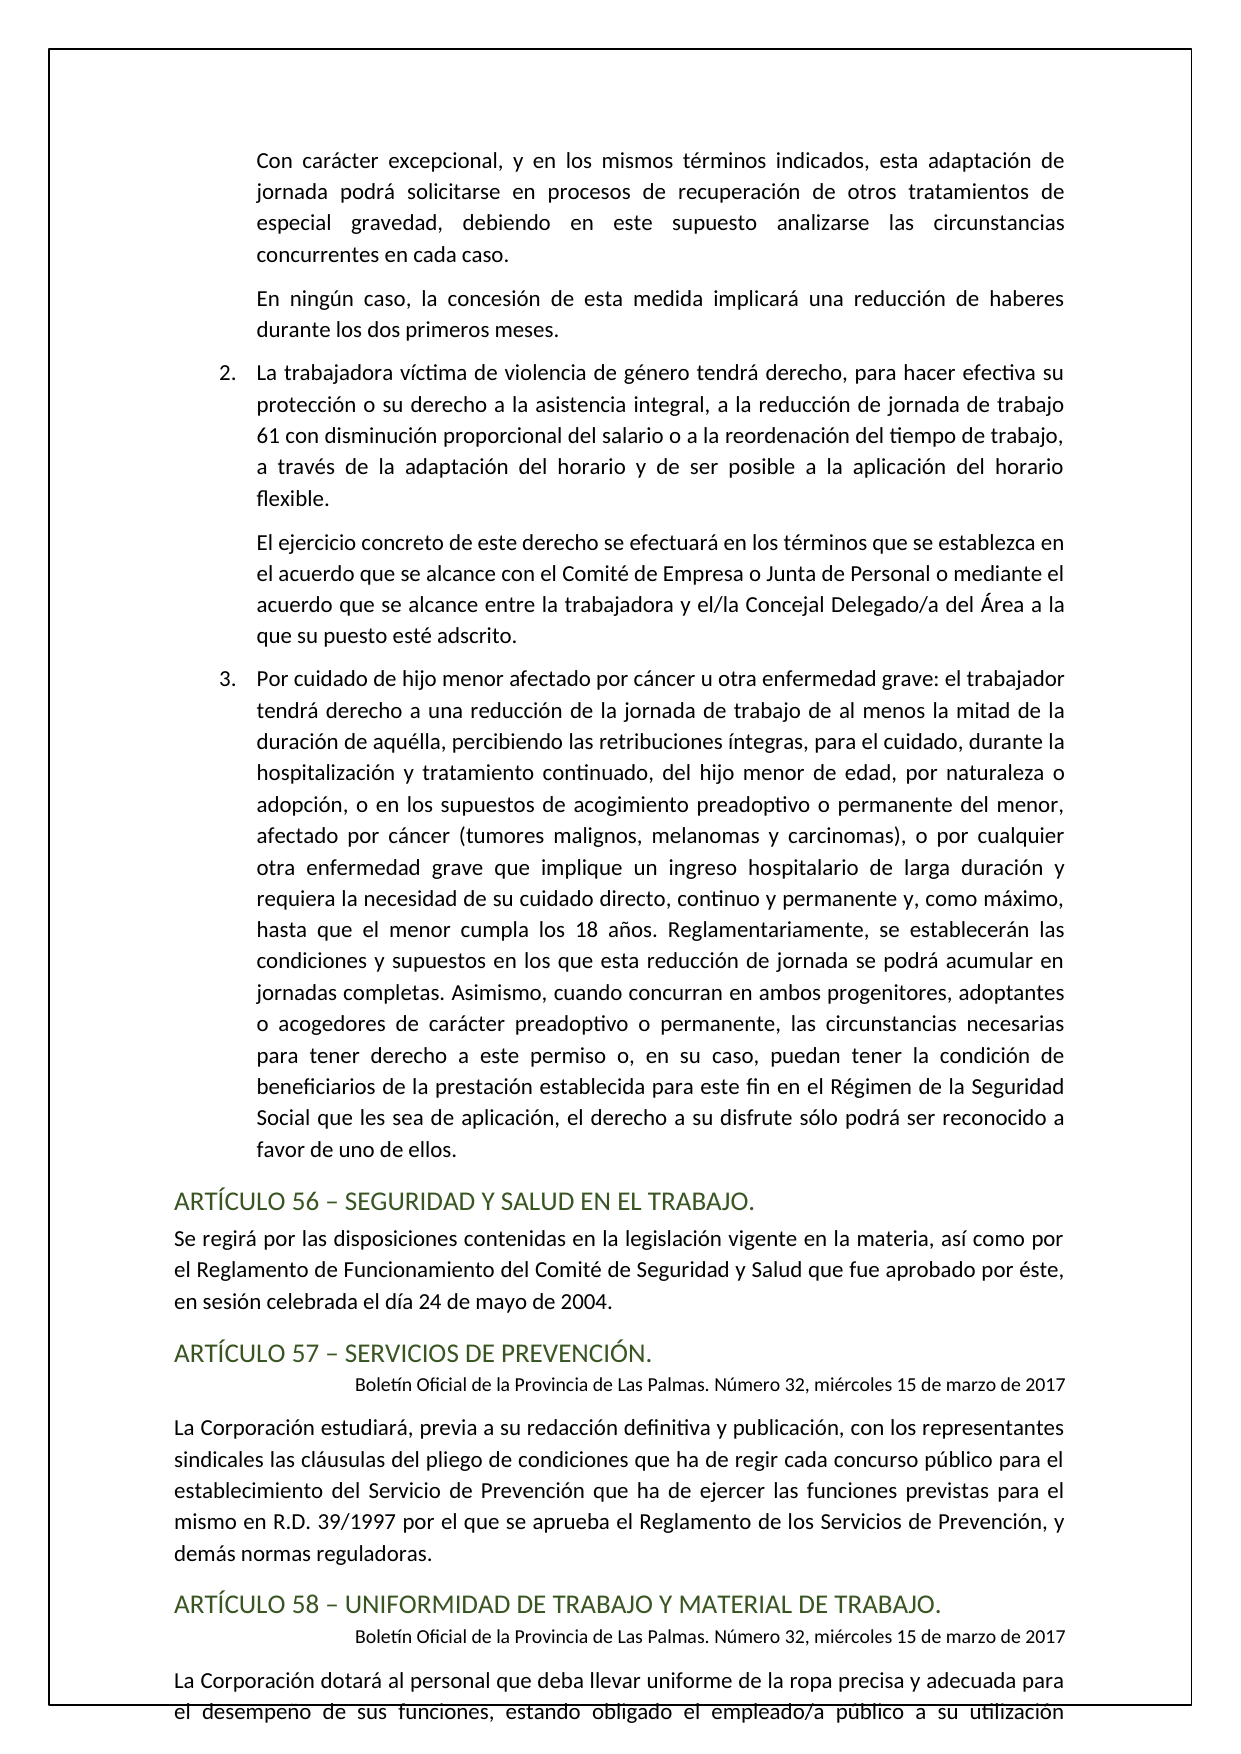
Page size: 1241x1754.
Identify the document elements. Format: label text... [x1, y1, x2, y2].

text La Corporación estudiará, previa a su redacción definitiva y publicación, con los representantes sindicales las cláusulas del pliego de condiciones que ha de regir cada concurso público para el establecimiento del Servicio de Prevención que ha de ejercer las funciones previstas para el mismo en R.D. 39/1997 por el que se aprueba el Reglamento de los Servicios de Prevención, y demás normas reguladoras. [174, 1413, 1066, 1567]
list Por cuidado de hijo menor afectado por cáncer u otra enfermedad grave: el trabajador tendrá derecho a una reducción de la jornada de trabajo de al menos la mitad de la duración de aquélla, percibiendo las retribuciones íntegras, para el cuidado, durante la hospitalización y tratamiento continuado, del hijo menor de edad, por naturaleza o adopción, o en los supuestos de acogimiento preadoptivo o permanente del menor, afectado por cáncer (tumores malignos, melanomas y carcinomas), o por cualquier otra enfermedad grave que implique un ingreso hospitalario de larga duración y requiera la necesidad de su cuidado directo, continuo y permanente y, como máximo, hasta que el menor cumpla los 18 años. Reglamentariamente, se establecerán las condiciones y supuestos en los que esta reducción de jornada se podrá acumular en jornadas completas. Asimismo, cuando concurran en ambos progenitores, adoptantes o acogedores de carácter preadoptivo o permanente, las circunstancias necesarias para tener derecho a este permiso o, en su caso, puedan tener la condición de beneficiarios de la prestación establecida para este fin en el Régimen de la Seguridad Social que les sea de aplicación, el derecho a su disfrute sólo podrá ser reconocido a favor de uno de ellos. [219, 664, 1066, 1163]
list La trabajadora víctima de violencia de género tendrá derecho, para hacer efectiva su protección o su derecho a la asistencia integral, a la reducción de jornada de trabajo 61 con disminución proporcional del salario o a la reordenación del tiempo de trabajo, a través de la adaptación del horario y de ser posible a la aplicación del horario flexible. [219, 358, 1066, 512]
text ARTÍCULO 57 – SERVICIOS DE PREVENCIÓN. [174, 1336, 1066, 1369]
text Boletín Oficial de la Provincia de Las Palmas. Número 32, miércoles 15 de marzo de 2017 [54, 1377, 1066, 1395]
text Boletín Oficial de la Provincia de Las Palmas. Número 32, miércoles 15 de marzo de 2017 [54, 1629, 1066, 1647]
text En ningún caso, la concesión de esta medida implicará una reducción de haberes durante los dos primeros meses. [256, 284, 1066, 343]
text Con carácter excepcional, y en los mismos términos indicados, esta adaptación de jornada podrá solicitarse en procesos de recuperación de otros tratamientos de especial gravedad, debiendo en este supuesto analizarse las circunstancias concurrentes en cada caso. [256, 146, 1066, 268]
text El ejercicio concreto de este derecho se efectuará en los términos que se establezca en el acuerdo que se alcance con el Comité de Empresa o Junta de Personal o mediante el acuerdo que se alcance entre la trabajadora y el/la Concejal Delegado/a del Área a la que su puesto esté adscrito. [256, 528, 1066, 650]
text ARTÍCULO 58 – UNIFORMIDAD DE TRABAJO Y MATERIAL DE TRABAJO. [174, 1588, 1066, 1621]
text ARTÍCULO 56 – SEGURIDAD Y SALUD EN EL TRABAJO. [174, 1184, 1066, 1217]
text Se regirá por las disposiciones contenidas en la legislación vigente en la materia, así como por el Reglamento de Funcionamiento del Comité de Seguridad y Salud que fue aprobado por éste, en sesión celebrada el día 24 de mayo de 2004. [174, 1224, 1066, 1315]
text La Corporación dotará al personal que deba llevar uniforme de la ropa precisa y adecuada para el desempeño de sus funciones, estando obligado el empleado/a público a su utilización [174, 1666, 1066, 1725]
